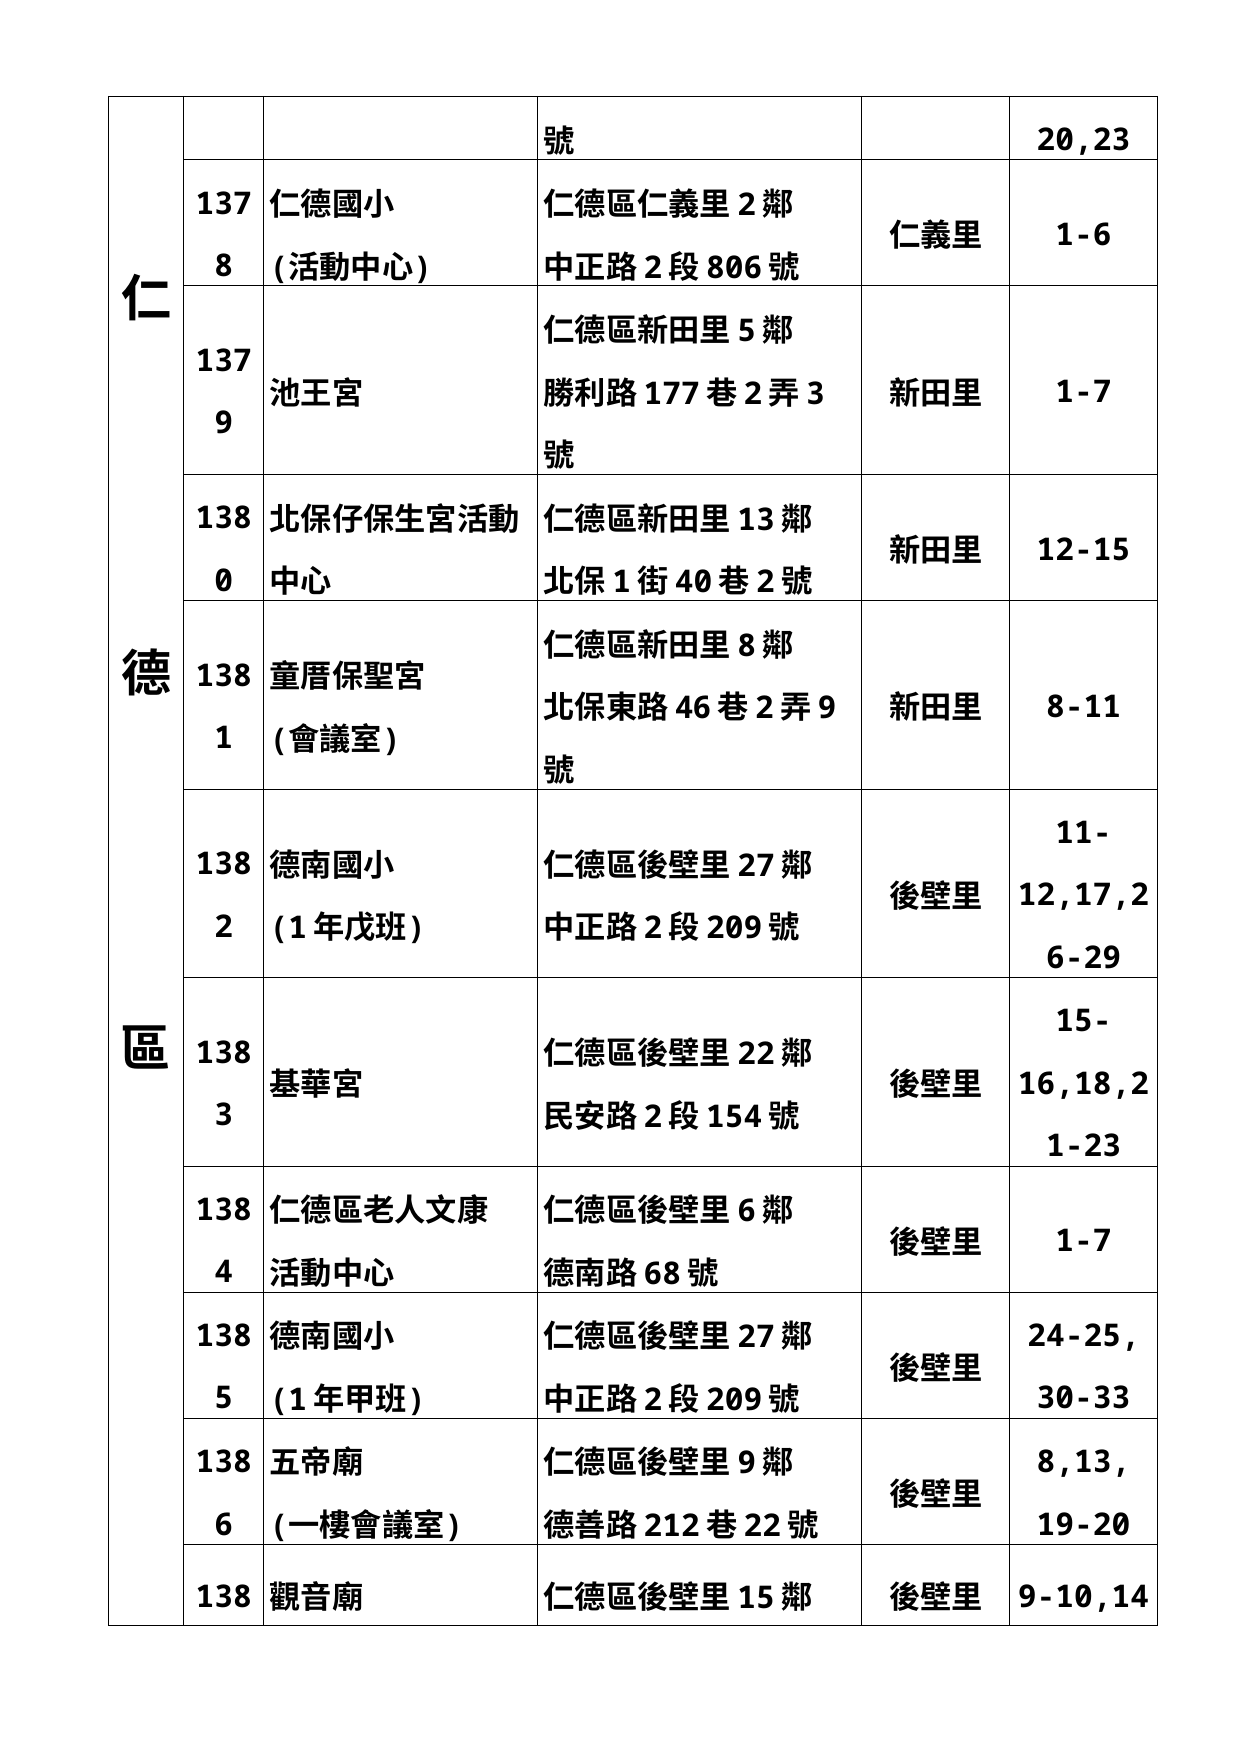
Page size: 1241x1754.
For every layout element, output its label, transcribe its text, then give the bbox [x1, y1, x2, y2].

table_cell 20,23 [1010, 97, 1157, 159]
table_cell 仁德區仁義里2鄰 中正路2段806號 [538, 160, 861, 285]
table_cell 24-25, 30-33 [1010, 1293, 1157, 1418]
table_cell [184, 97, 263, 159]
table_cell 1381 [184, 601, 263, 788]
table_cell 仁德區後壁里22鄰 民安路2段154號 [538, 978, 861, 1166]
table_cell 仁德區後壁里27鄰 中正路2段209號 [538, 790, 861, 977]
table_cell 後壁里 [862, 1167, 1009, 1292]
table_cell 1385 [184, 1293, 263, 1418]
table_cell 1-7 [1010, 1167, 1157, 1292]
table_cell 1386 [184, 1419, 263, 1544]
table_cell 仁德區新田里13鄰 北保1街40巷2號 [538, 475, 861, 600]
table_cell 新田里 [862, 601, 1009, 788]
table_cell 池王宮 [264, 286, 537, 474]
table_cell [862, 97, 1009, 159]
table_cell 1379 [184, 286, 263, 474]
table_cell 童厝保聖宮 (會議室) [264, 601, 537, 788]
table_cell 五帝廟 (一樓會議室) [264, 1419, 537, 1544]
table_cell 1382 [184, 790, 263, 977]
table_cell 仁德區新田里5鄰 勝利路177巷2弄3號 [538, 286, 861, 474]
table_cell 仁德區後壁里9鄰 德善路212巷22號 [538, 1419, 861, 1544]
table_cell 後壁里 [862, 978, 1009, 1166]
table_cell 8-11 [1010, 601, 1157, 788]
table_cell 後壁里 [862, 790, 1009, 977]
table_cell 138 [184, 1545, 263, 1625]
table_cell 1383 [184, 978, 263, 1166]
table_cell 觀音廟 [264, 1545, 537, 1625]
table_cell 仁德區新田里8鄰 北保東路46巷2弄9號 [538, 601, 861, 788]
table_cell 後壁里 [862, 1293, 1009, 1418]
table_cell 號 [538, 97, 861, 159]
table_cell 新田里 [862, 475, 1009, 600]
table_cell 9-10,14 [1010, 1545, 1157, 1625]
table_cell 新田里 [862, 286, 1009, 474]
table_cell 仁 德 區 [109, 97, 183, 1625]
table_cell 1378 [184, 160, 263, 285]
table_cell 仁德區後壁里27鄰 中正路2段209號 [538, 1293, 861, 1418]
table_cell 15-16,18,21-23 [1010, 978, 1157, 1166]
table_cell 德南國小 (1年甲班) [264, 1293, 537, 1418]
table_cell 後壁里 [862, 1545, 1009, 1625]
table_cell 1380 [184, 475, 263, 600]
table_cell [264, 97, 537, 159]
table_cell 仁德區後壁里6鄰 德南路68號 [538, 1167, 861, 1292]
table_cell 1-7 [1010, 286, 1157, 474]
table_cell 1-6 [1010, 160, 1157, 285]
table_cell 仁德區後壁里15鄰 [538, 1545, 861, 1625]
table_cell 1384 [184, 1167, 263, 1292]
table_cell 仁義里 [862, 160, 1009, 285]
table_cell 仁德國小 (活動中心) [264, 160, 537, 285]
table_cell 德南國小 (1年戊班) [264, 790, 537, 977]
table_cell 後壁里 [862, 1419, 1009, 1544]
table_cell 12-15 [1010, 475, 1157, 600]
table_cell 8,13, 19-20 [1010, 1419, 1157, 1544]
table_cell 北保仔保生宮活動中心 [264, 475, 537, 600]
table_cell 11-12,17,26-29 [1010, 790, 1157, 977]
table_cell 仁德區老人文康 活動中心 [264, 1167, 537, 1292]
table_cell 基華宮 [264, 978, 537, 1166]
